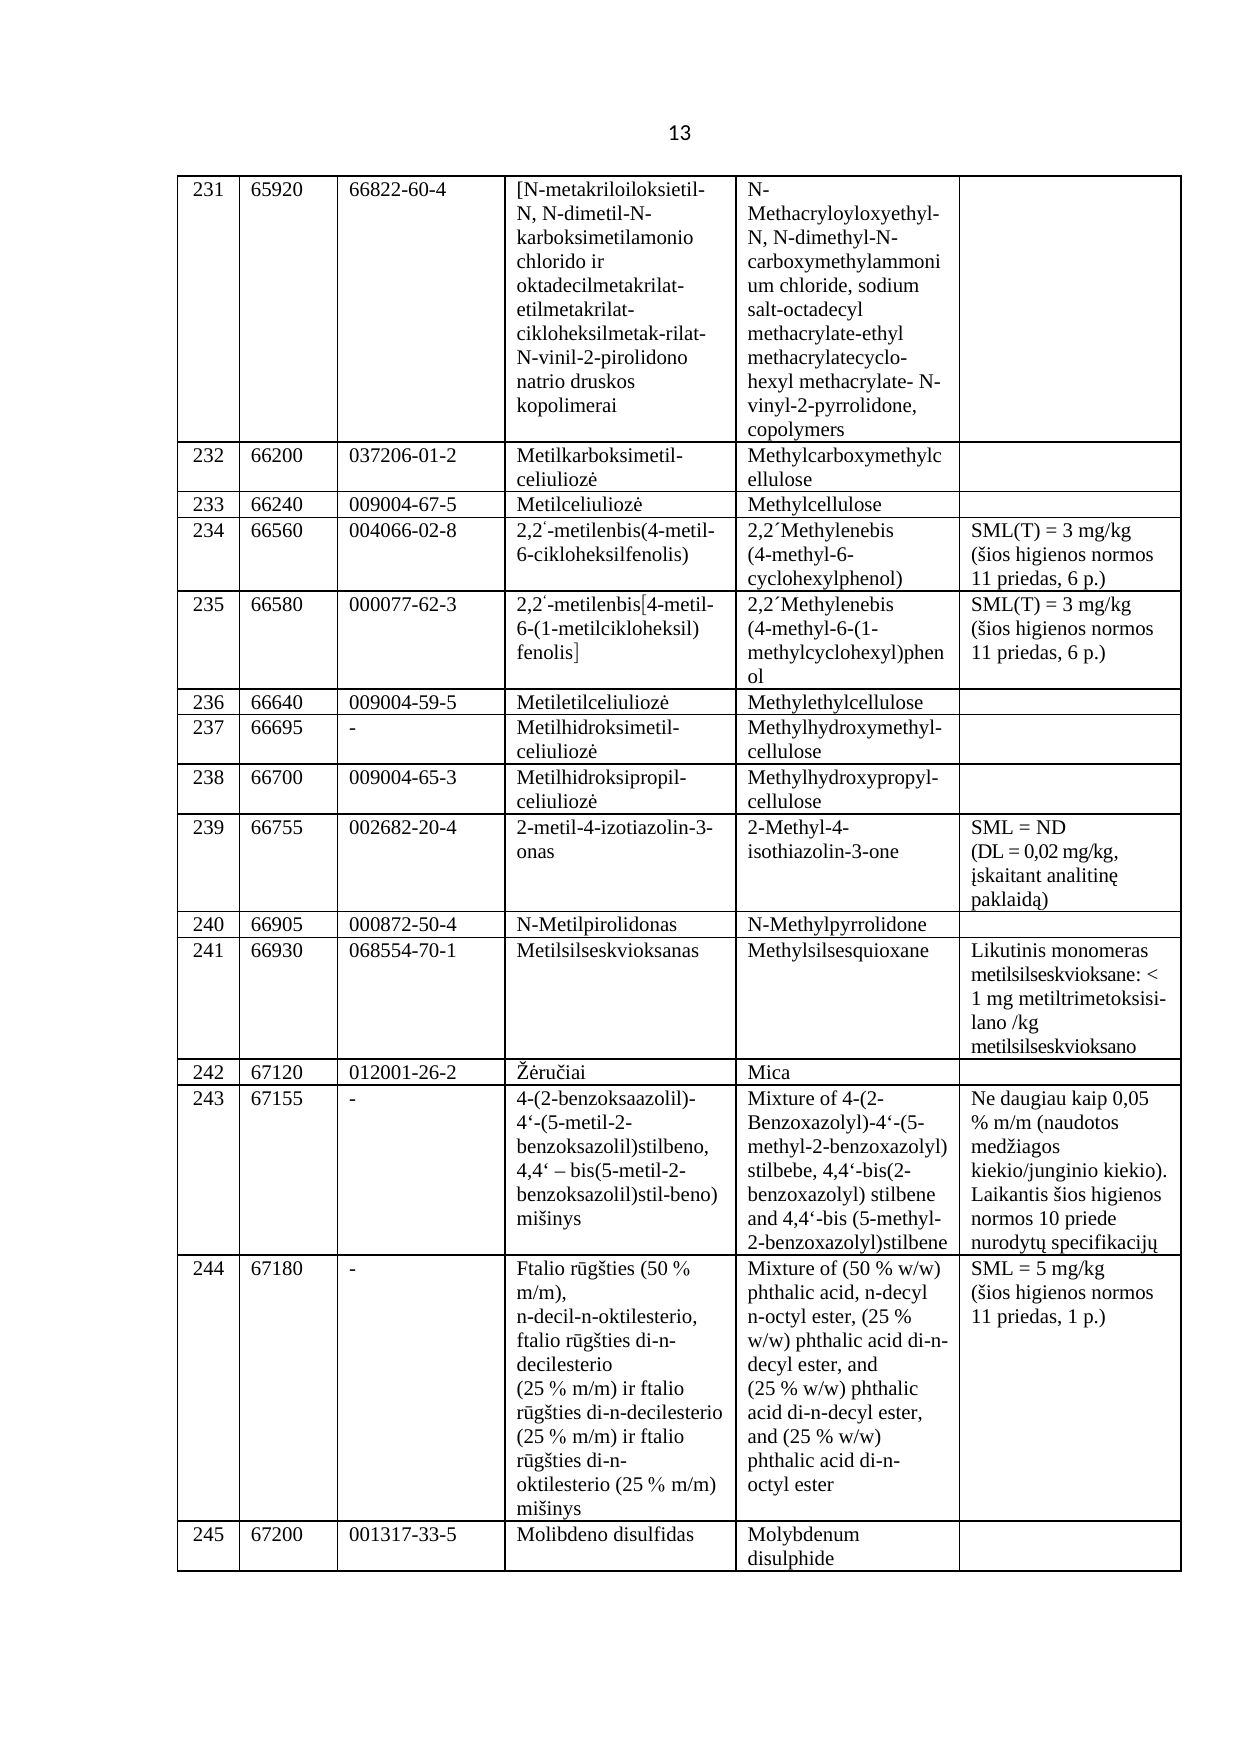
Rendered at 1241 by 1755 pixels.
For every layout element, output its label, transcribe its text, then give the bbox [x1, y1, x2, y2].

table_cell 66930 [240, 938, 337, 1058]
table_cell 2,2‘-metilenbis4-metil-6-(1-metilcikloheksil) fenolis [506, 592, 735, 688]
table_cell 232 [178, 443, 239, 491]
table_cell 000872-50-4 [338, 912, 504, 936]
table_cell Ne daugiau kaip 0,05 % m/m (naudotos medžiagos kiekio/junginio kiekio). Laikantis šios higienos normos 10 priede nurodytų specifikacijų [960, 1086, 1180, 1254]
table_cell 2,2‘-metilenbis(4-metil-6-cikloheksilfenolis) [506, 518, 735, 590]
table_cell [960, 765, 1180, 813]
table_cell Methylsilsesquioxane [737, 938, 959, 1058]
table_cell 235 [178, 592, 239, 688]
table_cell SML = ND (DL = 0,02 mg/kg, įskaitant analitinę paklaidą) [960, 815, 1180, 911]
table_cell 068554-70-1 [338, 938, 504, 1058]
table_cell Ftalio rūgšties (50  m/m), n-decil-n-oktilesterio, ftalio rūgšties di-n-decilesterio (25  m/m) ir ftalio rūgšties di-n-decilesterio (25  m/m) ir ftalio rūgšties di-n- oktilesterio (25  m/m) mišinys [506, 1256, 735, 1520]
table_cell 2,2´Methylenebis (4-methyl-6-(1-methylcyclohexyl)phenol [737, 592, 959, 688]
table_cell 2,2´Methylenebis (4-methyl-6-cyclohexylphenol) [737, 518, 959, 590]
table_cell SML = 5 mg/kg (šios higienos normos 11 priedas, 1 p.) [960, 1256, 1180, 1520]
table_cell 037206-01-2 [338, 443, 504, 491]
table_cell 244 [178, 1256, 239, 1520]
table_cell 240 [178, 912, 239, 936]
table_cell 66580 [240, 592, 337, 688]
table_cell [N-metakriloiloksietil-N, N-dimetil-N-karboksimetilamonio chlorido ir oktadecilmetakrilat- etilmetakrilat-cikloheksilmetak-rilat-N-vinil-2-pirolidono natrio druskos kopolimerai [506, 177, 735, 441]
table_cell N-Methacryloyloxyethyl-N, N-dimethyl-N-carboxymethylammonium chloride, sodium salt-octadecyl methacrylate-ethyl methacrylatecyclo-hexyl methacrylate- N-vinyl-2-pyrrolidone, copolymers [737, 177, 959, 441]
table_cell SML(T) = 3 mg/kg (šios higienos normos 11 priedas, 6 p.) [960, 518, 1180, 590]
table_cell Methylhydroxypropyl-cellulose [737, 765, 959, 813]
table_cell 67155 [240, 1086, 337, 1254]
table_cell 66200 [240, 443, 337, 491]
table_cell [960, 177, 1180, 441]
table_cell [960, 690, 1180, 714]
table_cell Mica [737, 1060, 959, 1084]
table_cell 66560 [240, 518, 337, 590]
table_cell Methylcellulose [737, 492, 959, 516]
table_cell 2-metil-4-izotiazolin-3-onas [506, 815, 735, 911]
table_cell Metilceliuliozė [506, 492, 735, 516]
table_cell 66695 [240, 715, 337, 763]
table_cell 233 [178, 492, 239, 516]
table_cell 242 [178, 1060, 239, 1084]
table_cell N-Metilpirolidonas [506, 912, 735, 936]
table_cell 012001-26-2 [338, 1060, 504, 1084]
table_cell 236 [178, 690, 239, 714]
table_cell Metiletilceliuliozė [506, 690, 735, 714]
table_cell 65920 [240, 177, 337, 441]
table_cell SML(T) = 3 mg/kg (šios higienos normos 11 priedas, 6 p.) [960, 592, 1180, 688]
table_cell 001317-33-5 [338, 1522, 504, 1570]
table_cell Methylcarboxymethylcellulose [737, 443, 959, 491]
table_cell Mixture of 4-(2-Benzoxazolyl)-4‘-(5-methyl-2-benzoxazolyl) stilbebe, 4,4‘-bis(2-benzoxazolyl) stilbene and 4,4‘-bis (5-methyl-2-benzoxazolyl)stilbene [737, 1086, 959, 1254]
table_cell Žėručiai [506, 1060, 735, 1084]
table_cell Mixture of (50 % w/w) phthalic acid, n-decyl n-octyl ester, (25 % w/w) phthalic acid di-n-decyl ester, and (25 % w/w) phthalic acid di-n-decyl ester, and (25 % w/w) phthalic acid di-n- octyl ester [737, 1256, 959, 1520]
table_cell 4-(2-benzoksaazolil)- 4‘-(5-metil-2-benzoksazolil)stilbeno, 4,4‘ – bis(5-metil-2-benzoksazolil)stil-beno) mišinys [506, 1086, 735, 1254]
table_cell 004066-02-8 [338, 518, 504, 590]
table_cell 67120 [240, 1060, 337, 1084]
table_cell 67180 [240, 1256, 337, 1520]
table_cell Metilsilseskvioksanas [506, 938, 735, 1058]
table_cell Methylethylcellulose [737, 690, 959, 714]
table_cell [960, 715, 1180, 763]
table_cell Metilhidroksipropil-celiuliozė [506, 765, 735, 813]
table_cell [960, 912, 1180, 936]
table_cell 66240 [240, 492, 337, 516]
table_cell 67200 [240, 1522, 337, 1570]
table_cell 231 [178, 177, 239, 441]
table_cell 243 [178, 1086, 239, 1254]
table_cell 009004-67-5 [338, 492, 504, 516]
table_cell - [338, 1086, 504, 1254]
table_cell 241 [178, 938, 239, 1058]
table_cell 000077-62-3 [338, 592, 504, 688]
table_cell - [338, 1256, 504, 1520]
table_cell 66640 [240, 690, 337, 714]
table_cell 002682-20-4 [338, 815, 504, 911]
table_cell Metilkarboksimetil-celiuliozė [506, 443, 735, 491]
table_cell Molibdeno disulfidas [506, 1522, 735, 1570]
table_cell Methylhydroxymethyl-cellulose [737, 715, 959, 763]
table_cell 245 [178, 1522, 239, 1570]
table_cell - [338, 715, 504, 763]
table_cell 238 [178, 765, 239, 813]
table_cell 66755 [240, 815, 337, 911]
table_cell 234 [178, 518, 239, 590]
table_cell N-Methylpyrrolidone [737, 912, 959, 936]
table_cell 239 [178, 815, 239, 911]
table_cell Molybdenum disulphide [737, 1522, 959, 1570]
table_cell Metilhidroksimetil- celiuliozė [506, 715, 735, 763]
table_cell 66905 [240, 912, 337, 936]
table_cell 66700 [240, 765, 337, 813]
table_cell [960, 443, 1180, 491]
table_cell 66822-60-4 [338, 177, 504, 441]
table_cell Likutinis monomeras metilsilseskvioksane: < 1 mg metiltrimetoksisi-lano /kg metilsilseskvioksano [960, 938, 1180, 1058]
table_cell [960, 1522, 1180, 1570]
table_cell 009004-65-3 [338, 765, 504, 813]
table_cell [960, 492, 1180, 516]
table_cell 2-Methyl-4-isothiazolin-3-one [737, 815, 959, 911]
table_cell [960, 1060, 1180, 1084]
table_cell 009004-59-5 [338, 690, 504, 714]
table_cell 237 [178, 715, 239, 763]
